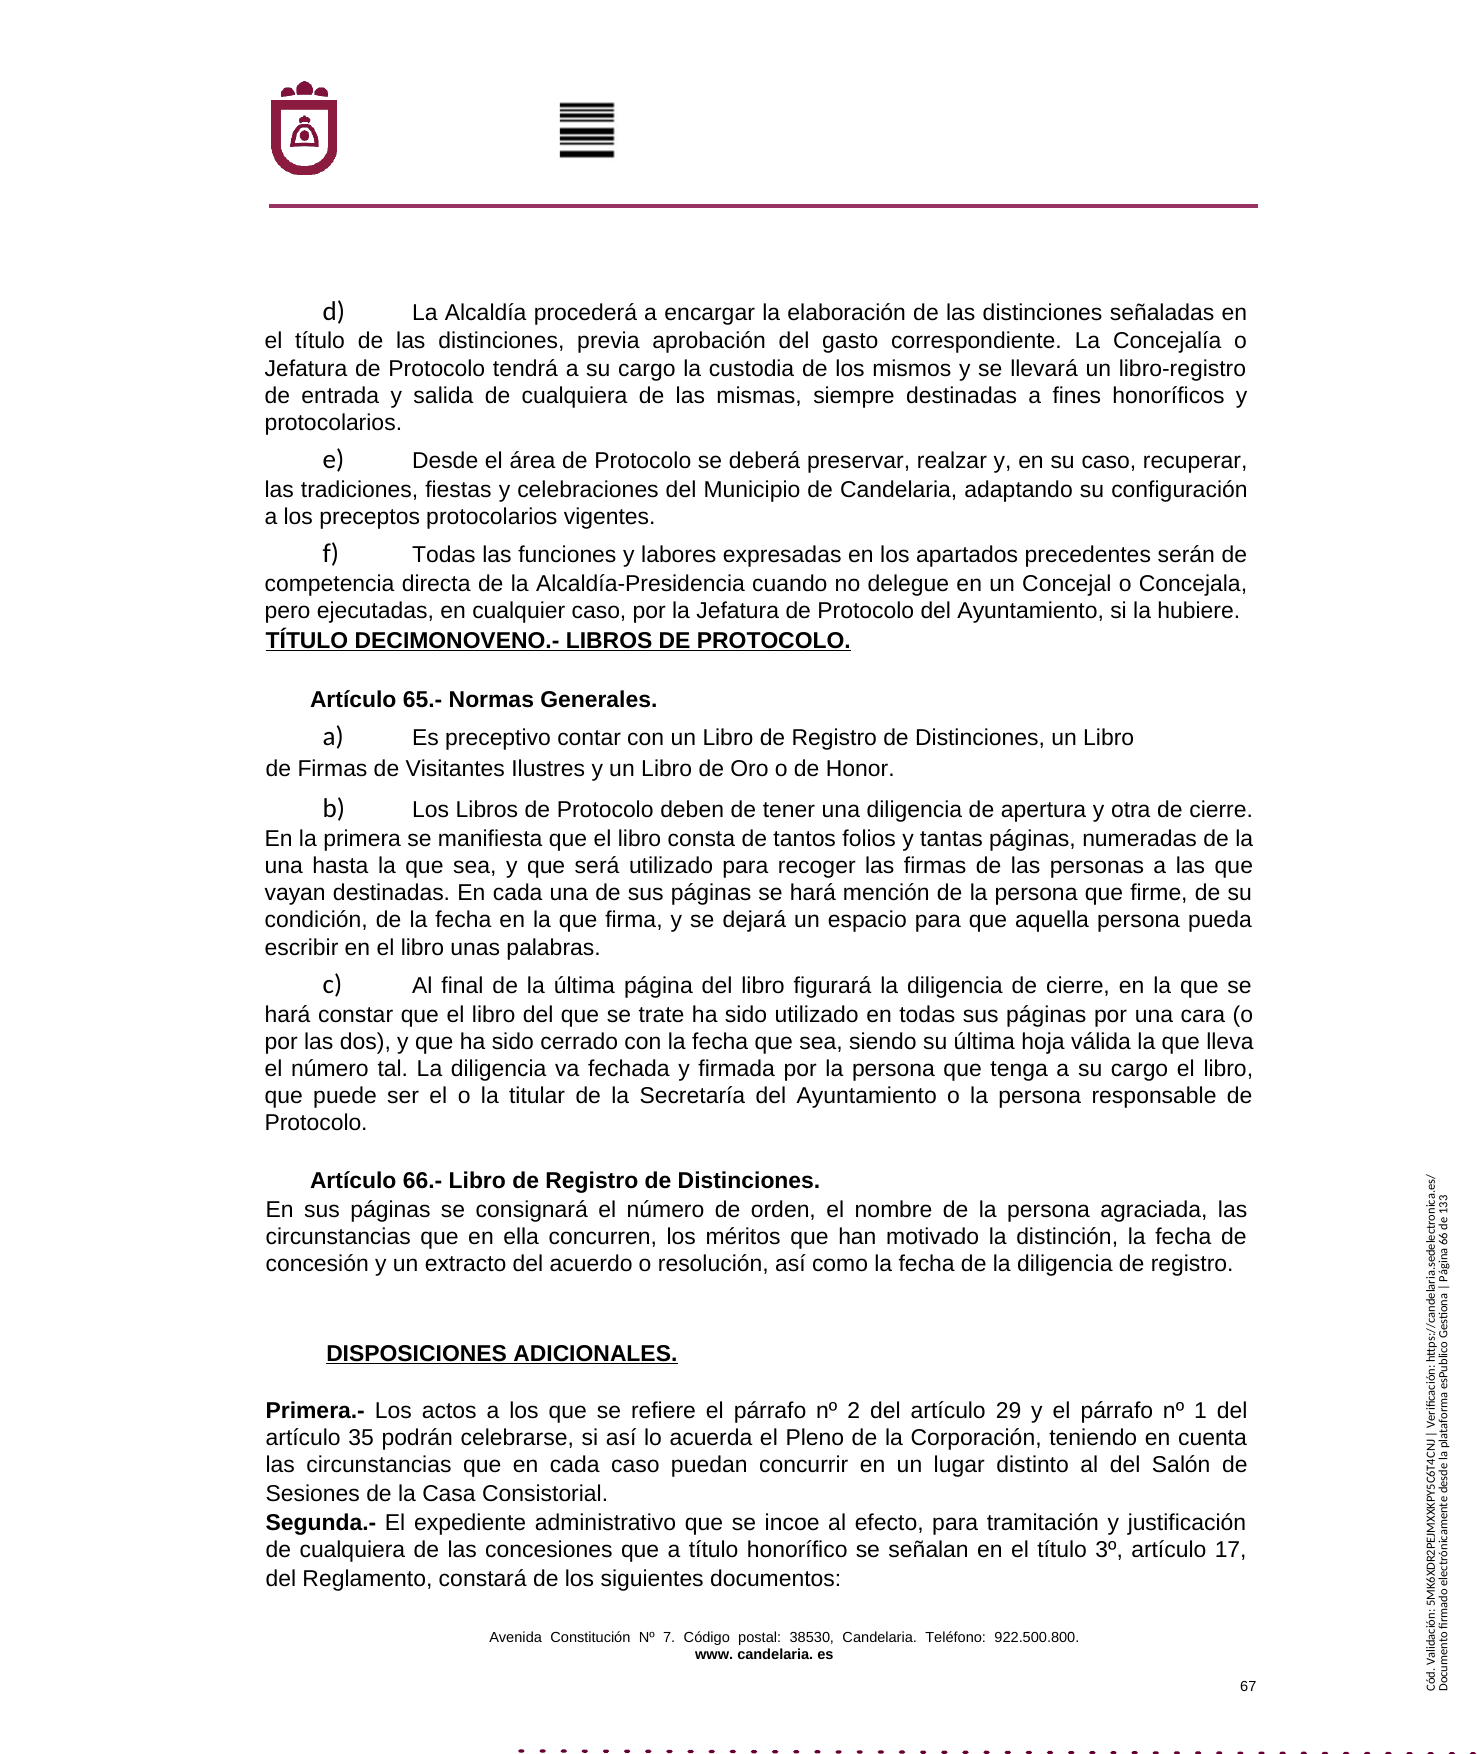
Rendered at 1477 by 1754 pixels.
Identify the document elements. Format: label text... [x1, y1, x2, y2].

list La Alcaldía procederá a encargar la elaboración de las distinciones señaladas en el título de las distinciones, previa aprobación del gasto correspondiente. La Concejalía o Jefatura de Protocolo tendrá a su cargo la custodia de los mismos y se llevará un libro-registro de entrada y salida de cualquiera de las mismas, siempre destinadas a fines honoríficos y protocolarios. [264, 294, 1248, 435]
list Al final de la última página del libro figurará la diligencia de cierre, en la que se hará constar que el libro del que se trate ha sido utilizado en todas sus páginas por una cara (o por las dos), y que ha sido cerrado con la fecha que sea, siendo su última hoja válida la que lleva el número tal. La diligencia va fechada y firmada por la persona que tenga a su cargo el libro, que puede ser el o la titular de la Secretaría del Ayuntamiento o la persona responsable de Protocolo. [264, 967, 1254, 1135]
text Segunda.- El expediente administrativo que se incoe al efecto, para tramitación y justificación de cualquiera de las concesiones que a título honorífico se señalan en el título 3º, artículo 17, del Reglamento, constará de los siguientes documentos: [265, 1509, 1248, 1592]
text TÍTULO DECIMONOVENO.- LIBROS DE PROTOCOLO. [265, 625, 1269, 654]
list Desde el área de Protocolo se deberá preservar, realzar y, en su caso, recuperar, las tradiciones, fiestas y celebraciones del Municipio de Candelaria, adaptando su configuración a los preceptos protocolarios vigentes. [264, 442, 1248, 529]
text Artículo 65.- Normas Generales. [310, 684, 1263, 713]
text En sus páginas se consignará el número de orden, el nombre de la persona agraciada, las circunstancias que en ella concurren, los méritos que han motivado la distinción, la fecha de concesión y un extracto del acuerdo o resolución, así como la fecha de la diligencia de registro. [265, 1196, 1248, 1276]
list Es preceptivo contar con un Libro de Registro de Distinciones, un Libro [264, 719, 1254, 753]
list Todas las funciones y labores expresadas en los apartados precedentes serán de competencia directa de la Alcaldía-Presidencia cuando no delegue en un Concejal o Concejala, pero ejecutadas, en cualquier caso, por la Jefatura de Protocolo del Ayuntamiento, si la hubiere. [264, 536, 1248, 623]
text de Firmas de Visitantes Ilustres y un Libro de Oro o de Honor. [265, 755, 1263, 781]
text Artículo 66.- Libro de Registro de Distinciones. [310, 1166, 1263, 1194]
text Primera.- Los actos a los que se refiere el párrafo nº 2 del artículo 29 y el párrafo nº 1 del artículo 35 podrán celebrarse, si así lo acuerda el Pleno de la Corporación, teniendo en cuenta las circunstancias que en cada caso puedan concurrir en un lugar distinto al del Salón de Sesiones de la Casa Consistorial. [265, 1397, 1248, 1507]
list Los Libros de Protocolo deben de tener una diligencia de apertura y otra de cierre. En la primera se manifiesta que el libro consta de tantos folios y tantas páginas, numeradas de la una hasta la que sea, y que será utilizado para recoger las firmas de las personas a las que vayan destinadas. En cada una de sus páginas se hará mención de la persona que firme, de su condición, de la fecha en la que firma, y se dejará un espacio para que aquella persona pueda escribir en el libro unas palabras. [264, 791, 1254, 960]
text DISPOSICIONES ADICIONALES. [326, 1338, 1269, 1367]
